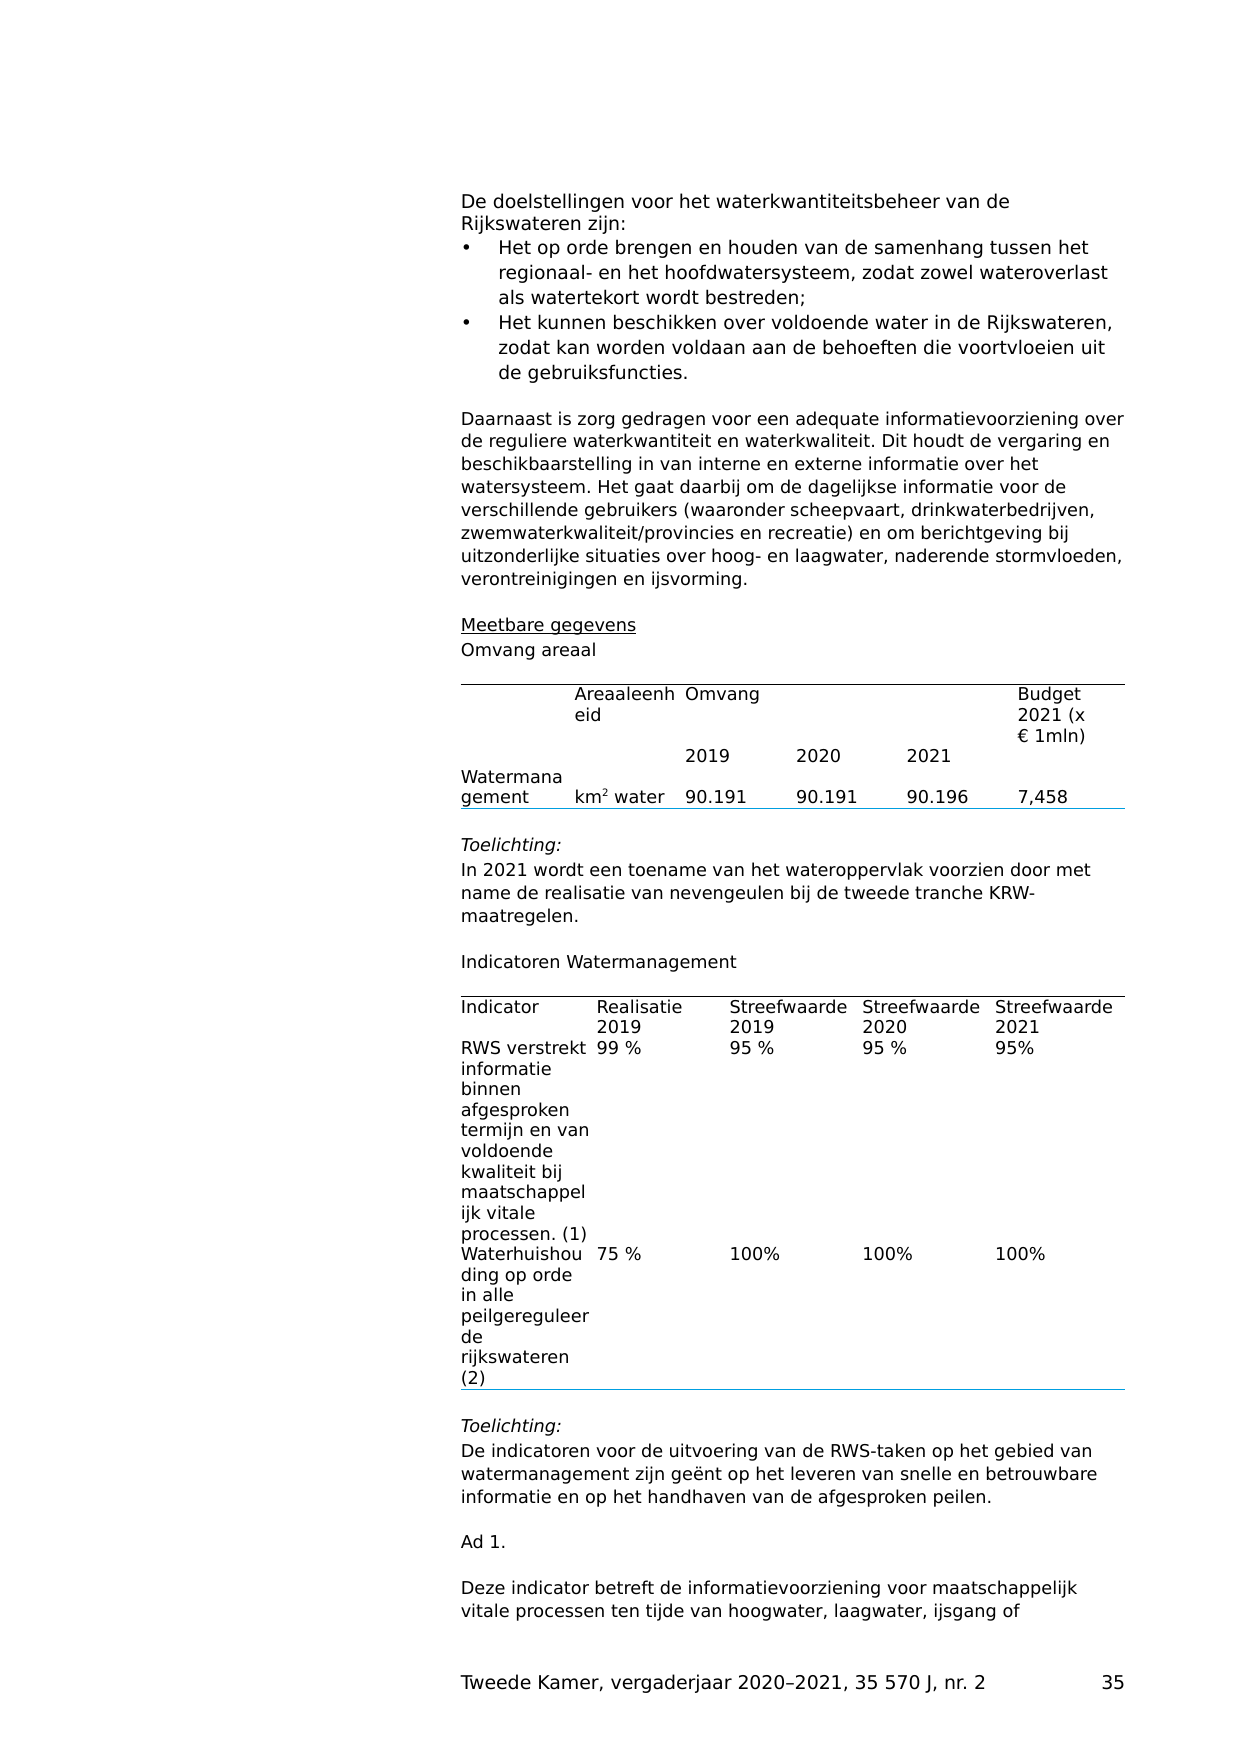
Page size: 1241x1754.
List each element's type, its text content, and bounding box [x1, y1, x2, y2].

table_header Streefwaarde 2020 [859, 997, 992, 1038]
text In 2021 wordt een toename van het wateroppervlak voorzien door met name de realisatie van nevengeulen bij de tweede tranche KRW-maatregelen. [461, 858, 1125, 927]
table_cell 90.191 [682, 767, 793, 808]
table_header [904, 685, 1014, 746]
list Het kunnen beschikken over voldoende water in de Rijkswateren, zodat kan worden voldaan aan de behoeften die voortvloeien uit de gebruiksfuncties. [461, 310, 1125, 385]
text Indicatoren Watermanagement [461, 950, 1125, 973]
text De indicatoren voor de uitvoering van de RWS-taken op het gebied van watermanagement zijn geënt op het leveren van snelle en betrouwbare informatie en op het handhaven van de afgesproken peilen. [461, 1439, 1125, 1508]
table_header Budget 2021 (x € 1mln) [1014, 685, 1125, 746]
table_cell 100% [726, 1244, 859, 1388]
table_cell 95 % [859, 1038, 992, 1244]
text Meetbare gegevens [461, 613, 1125, 636]
table_header [793, 685, 903, 746]
text Omvang areaal [461, 638, 1125, 661]
table_header Realisatie 2019 [594, 997, 726, 1038]
text Toelichting: [461, 1414, 1125, 1437]
table_cell 7,458 [1014, 767, 1125, 808]
table_cell 100% [859, 1244, 992, 1388]
table_cell 90.191 [793, 767, 903, 808]
table_cell 99 % [594, 1038, 726, 1244]
table_cell 100% [992, 1244, 1125, 1388]
table_cell [1014, 746, 1125, 767]
text Daarnaast is zorg gedragen voor een adequate informatievoorziening over de reguliere waterkwantiteit en waterkwaliteit. Dit houdt de vergaring en beschikbaarstelling in van interne en externe informatie over het watersysteem. Het gaat daarbij om de dagelijkse informatie voor de verschillende gebruikers (waaronder scheepvaart, drinkwaterbedrijven, zwemwaterkwaliteit/provincies en recreatie) en om berichtgeving bij uitzonderlijke situaties over hoog- en laagwater, naderende stormvloeden, verontreinigingen en ijsvorming. [461, 407, 1125, 590]
table_cell Watermanagement [461, 767, 571, 808]
table_header [461, 685, 571, 746]
table_header Streefwaarde 2019 [726, 997, 859, 1038]
table_cell [571, 746, 682, 767]
table_header Streefwaarde 2021 [992, 997, 1125, 1038]
table_header Areaaleenheid [571, 685, 682, 746]
table_header Omvang [682, 685, 793, 746]
table_cell 90.196 [904, 767, 1014, 808]
text Ad 1. [461, 1531, 1125, 1553]
table_cell [461, 746, 571, 767]
table_cell RWS verstrekt informatie binnen afgesproken termijn en van voldoende kwaliteit bij maatschappelijk vitale processen. (1) [461, 1038, 593, 1244]
table_cell km2 water [571, 767, 682, 808]
list Het op orde brengen en houden van de samenhang tussen het regionaal- en het hoofdwatersysteem, zodat zowel wateroverlast als watertekort wordt bestreden; [461, 235, 1125, 310]
text Toelichting: [461, 833, 1125, 856]
table_cell Waterhuishouding op orde in alle peilgereguleerde rijkswateren (2) [461, 1244, 593, 1388]
table_header Indicator [461, 997, 593, 1038]
table_cell 2021 [904, 746, 1014, 767]
table_cell 95 % [726, 1038, 859, 1244]
table_cell 75 % [594, 1244, 726, 1388]
text De doelstellingen voor het waterkwantiteitsbeheer van de Rijkswateren zijn: [461, 191, 1125, 235]
table_cell 2020 [793, 746, 903, 767]
table_cell 95% [992, 1038, 1125, 1244]
text Deze indicator betreft de informatievoorziening voor maatschappelijk vitale processen ten tijde van hoogwater, laagwater, ijsgang of [461, 1576, 1125, 1622]
table_cell 2019 [682, 746, 793, 767]
